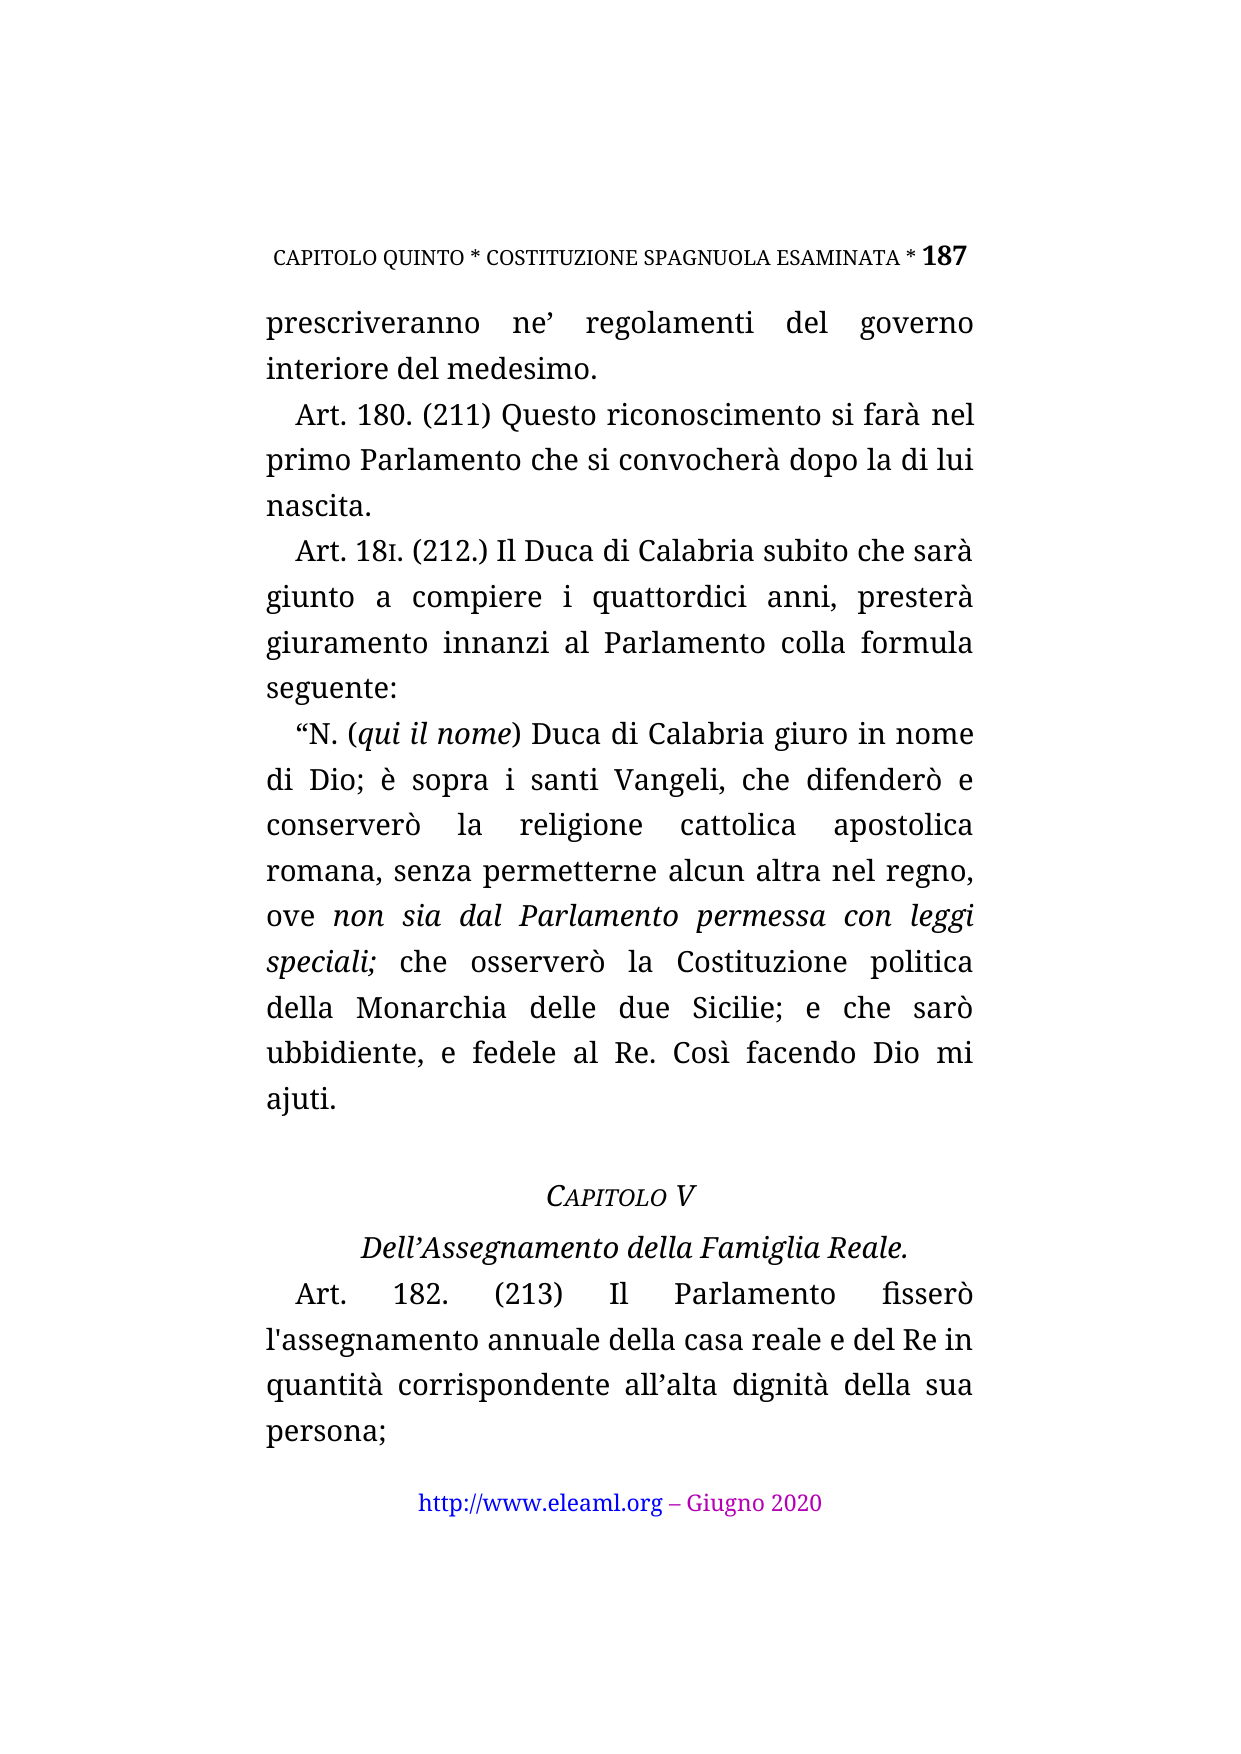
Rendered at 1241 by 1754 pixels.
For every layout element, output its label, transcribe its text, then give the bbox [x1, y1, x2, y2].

text Art. 180. (211) Questo riconoscimento si farà nel primo Parlamento che si convocherà dopo la di lui nascita. [266, 394, 974, 525]
text Art. 182. (213) Il Parlamento fisserò l'assegnamento annuale della casa reale e del Re in quantità corrispondente all’alta dignità della sua persona; [266, 1273, 974, 1450]
subtitle Capitolo V [266, 1176, 974, 1215]
text Dell’Assegnamento della Famiglia Reale. [266, 1228, 974, 1267]
text “N. (qui il nome) Duca di Calabria giuro in nome di Dio; è sopra i santi Vangeli, che difenderò e conserverò la religione cattolica apostolica romana, senza permetterne alcun altra nel regno, ove non sia dal Parlamento permessa con leggi speciali; che osserverò la Costituzione politica della Monarchia delle due Sicilie; e che sarò ubbidiente, e fedele al Re. Così facendo Dio mi ajuti. [266, 713, 974, 1118]
text prescriveranno ne’ regolamenti del governo interiore del medesimo. [266, 303, 974, 388]
text Art. 18i. (212.) Il Duca di Calabria subito che sarà giunto a compiere i quattordici anni, presterà giuramento innanzi al Parlamento colla formula seguente: [266, 531, 974, 707]
